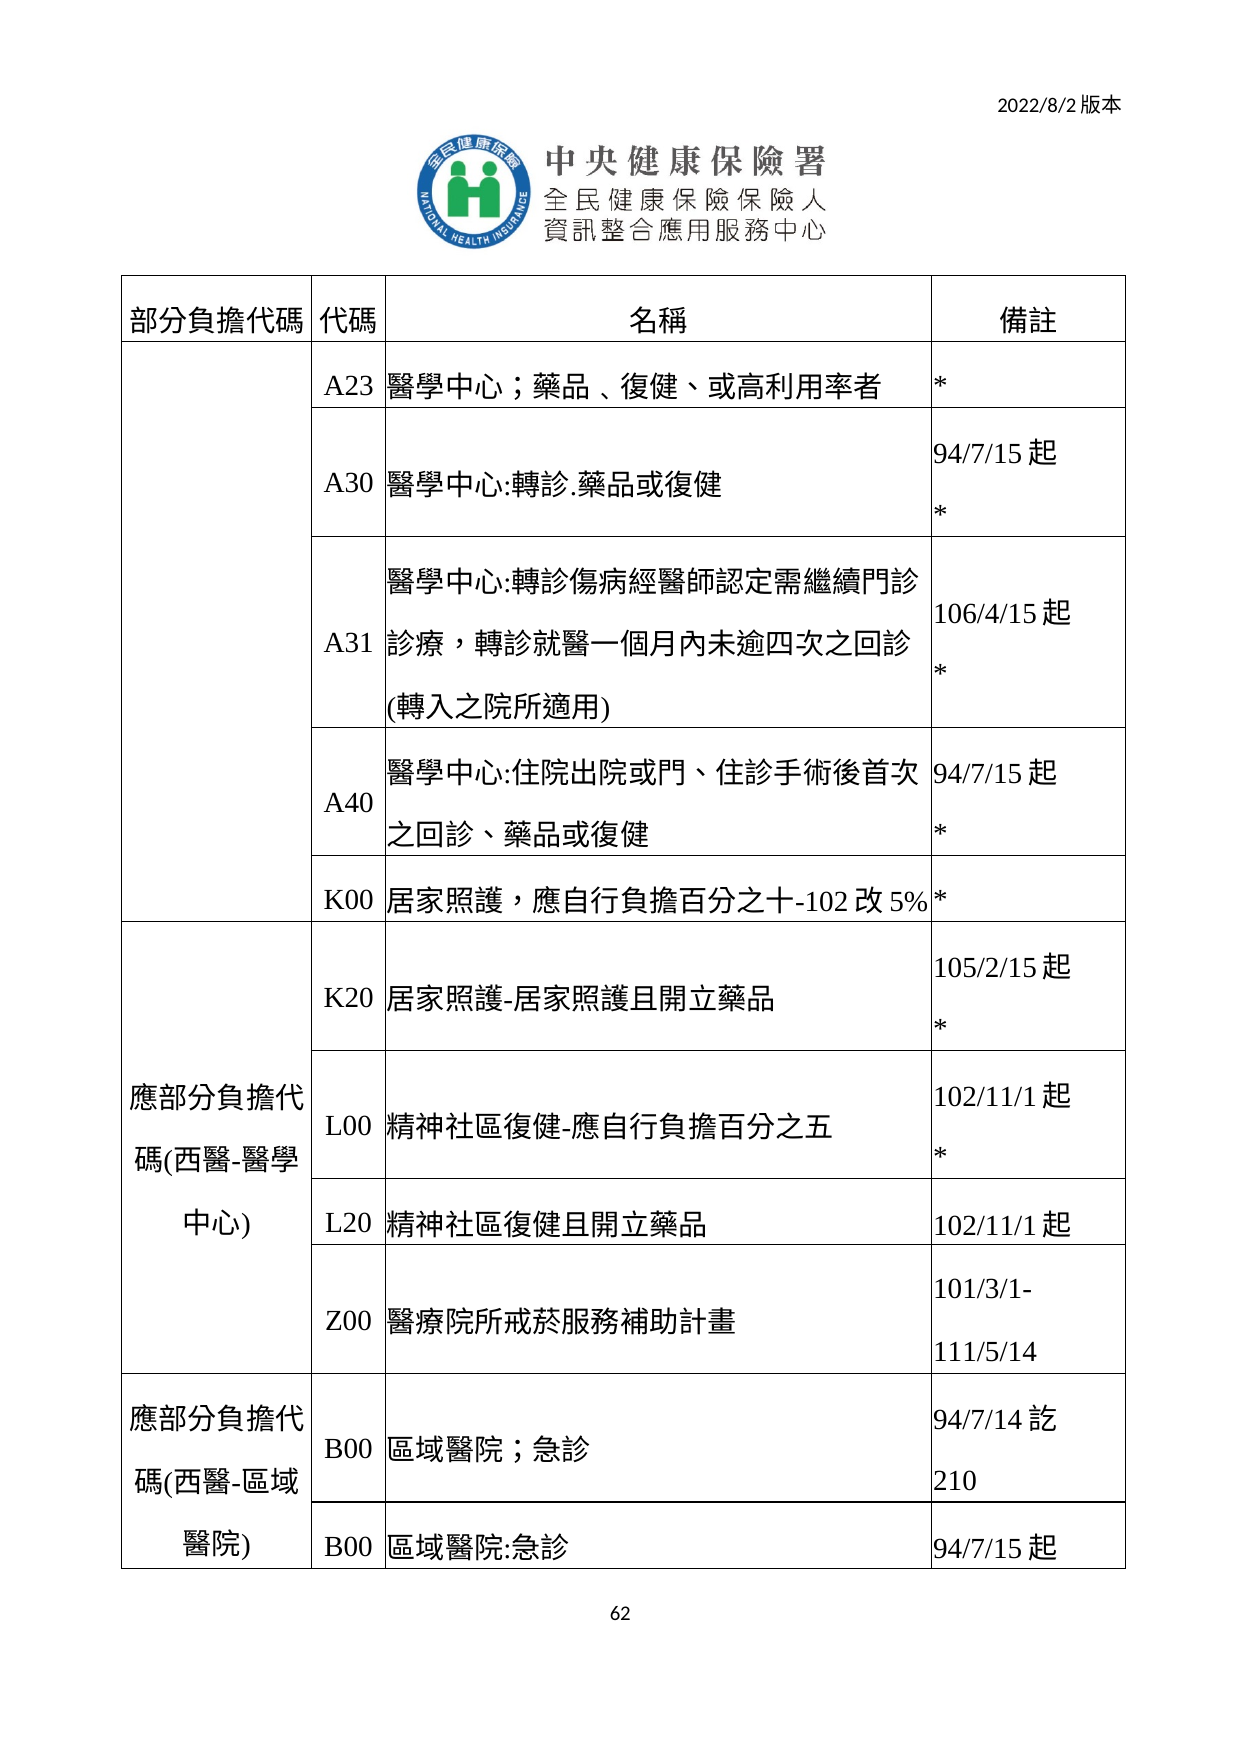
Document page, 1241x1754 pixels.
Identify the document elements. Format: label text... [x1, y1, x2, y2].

table_header 部分負擔代碼 [122, 276, 311, 341]
table_cell * [932, 856, 1125, 921]
table_cell A30 [312, 408, 385, 536]
table_cell [122, 342, 311, 921]
table_cell 精神社區復健-應自行負擔百分之五 [386, 1051, 931, 1178]
table_cell 應部分負擔代碼(西醫-醫學中心) [122, 922, 311, 1373]
table_cell 醫學中心:轉診傷病經醫師認定需繼續門診診療，轉診就醫一個月內未逾四次之回診(轉入之院所適用) [386, 537, 931, 727]
table_header 名稱 [386, 276, 931, 341]
table_cell 應部分負擔代碼(西醫-區域醫院) [122, 1374, 311, 1567]
table_cell B00 [312, 1374, 385, 1501]
table_cell 102/11/1起 * [932, 1051, 1125, 1178]
table_cell 醫學中心；藥品﹑復健、或高利用率者 [386, 342, 931, 407]
table_cell 94/7/15起 [932, 1503, 1125, 1567]
table_cell 105/2/15起 * [932, 922, 1125, 1050]
table_cell A31 [312, 537, 385, 727]
table_cell K20 [312, 922, 385, 1050]
table_cell 102/11/1起 [932, 1179, 1125, 1244]
table_cell 居家照護-居家照護且開立藥品 [386, 922, 931, 1050]
table_cell K00 [312, 856, 385, 921]
table_cell 居家照護，應自行負擔百分之十-102改5% [386, 856, 931, 921]
table_cell A23 [312, 342, 385, 407]
table_cell 精神社區復健且開立藥品 [386, 1179, 931, 1244]
table_cell 94/7/14訖 210 [932, 1374, 1125, 1501]
table_cell B00 [312, 1503, 385, 1567]
table_cell 101/3/1-111/5/14 [932, 1245, 1125, 1373]
table_cell 94/7/15起 * [932, 408, 1125, 536]
table_cell L00 [312, 1051, 385, 1178]
table_cell 醫療院所戒菸服務補助計畫 [386, 1245, 931, 1373]
table_cell 區域醫院；急診 [386, 1374, 931, 1501]
table_cell 區域醫院:急診 [386, 1503, 931, 1567]
table_header 備註 [932, 276, 1125, 341]
table_cell Z00 [312, 1245, 385, 1373]
table_header 代碼 [312, 276, 385, 341]
table_cell 94/7/15起 * [932, 728, 1125, 855]
table_cell * [932, 342, 1125, 407]
table_cell 106/4/15起 * [932, 537, 1125, 727]
table_cell 醫學中心:住院出院或門、住診手術後首次之回診、藥品或復健 [386, 728, 931, 855]
table_cell A40 [312, 728, 385, 855]
table_cell L20 [312, 1179, 385, 1244]
table_cell 醫學中心:轉診.藥品或復健 [386, 408, 931, 536]
